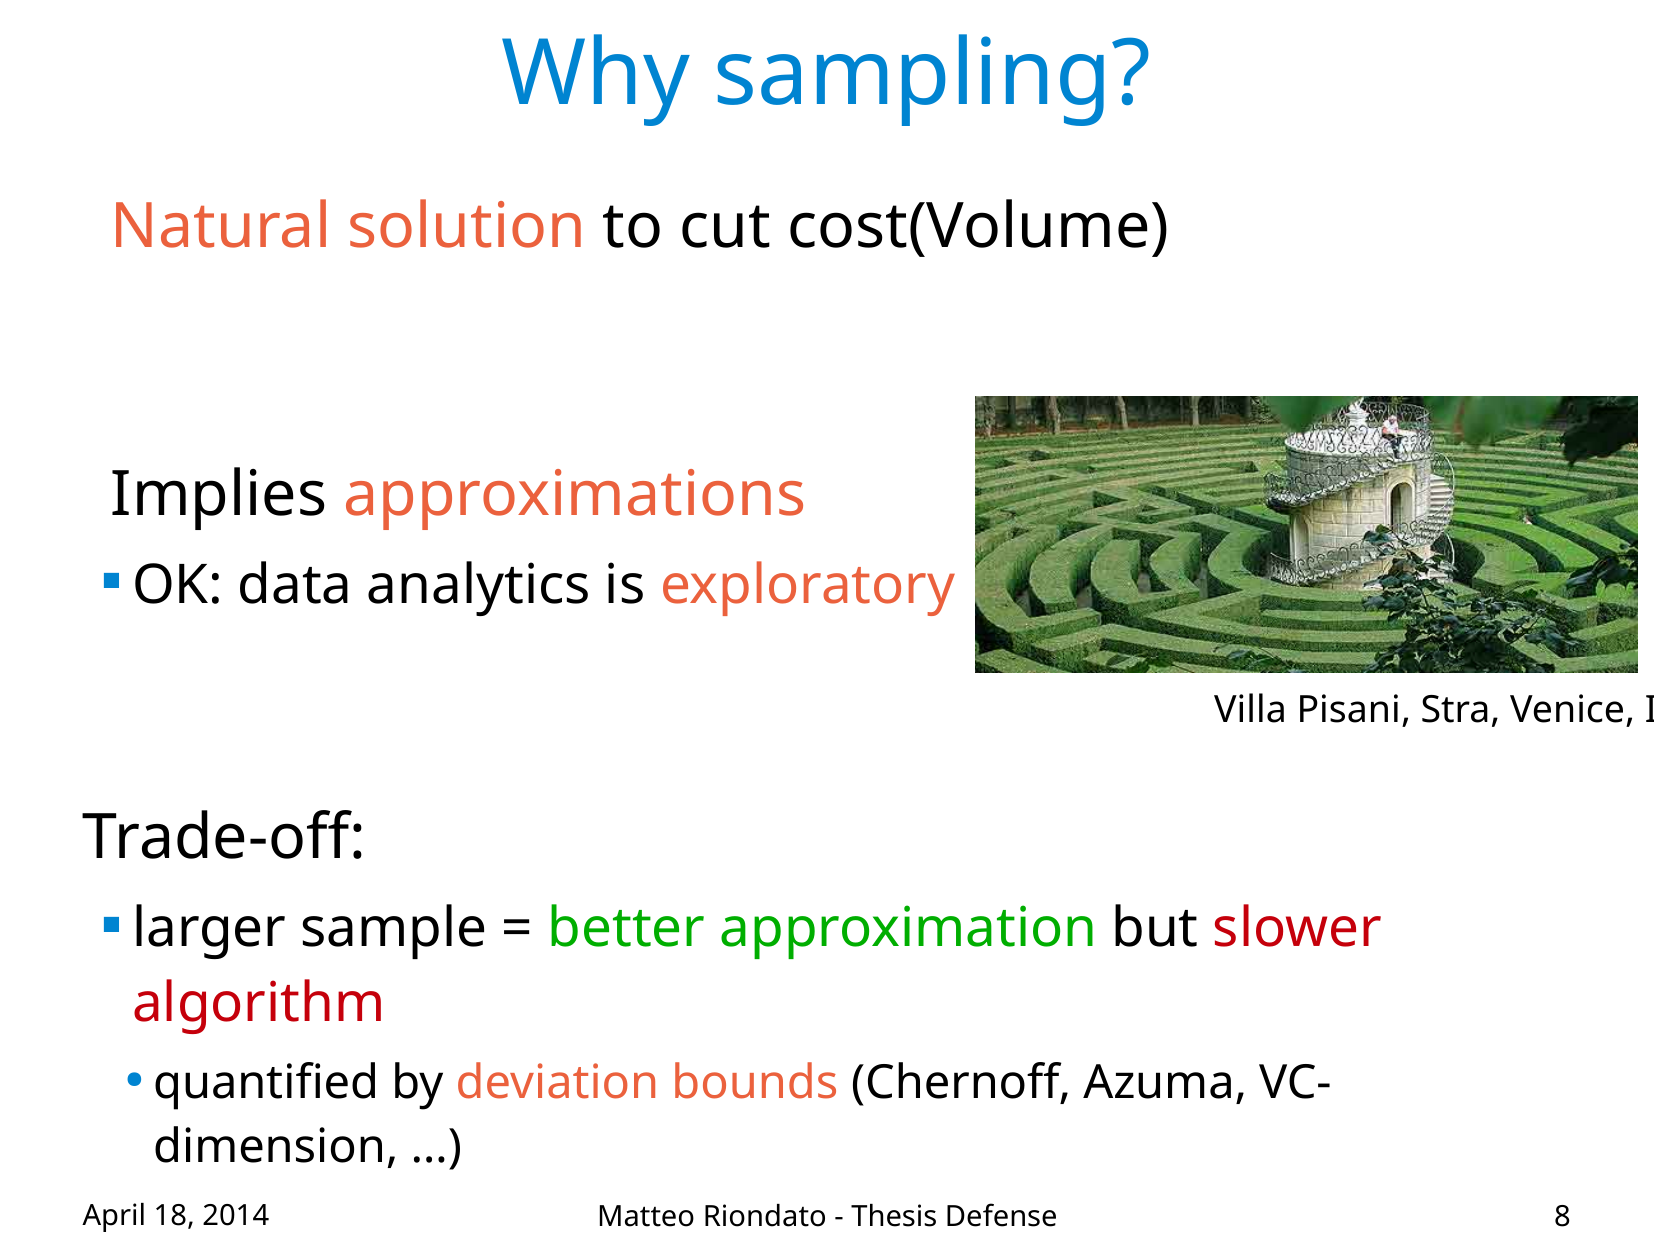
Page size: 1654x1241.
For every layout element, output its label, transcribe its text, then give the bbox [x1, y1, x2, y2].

list Natural solution to cut cost(Volume) Implies approximations OK: data analytics is exploratory Trade-off: larger sample = better approximation but slower algorithm quantified by deviation bounds (Chernoff, Azuma, VC-dimension, …) [82, 180, 1571, 1186]
picture [975, 396, 1638, 673]
text_box Villa Pisani, Stra, Venice, Italy [1199, 675, 1640, 733]
title Why sampling? [82, 0, 1571, 139]
